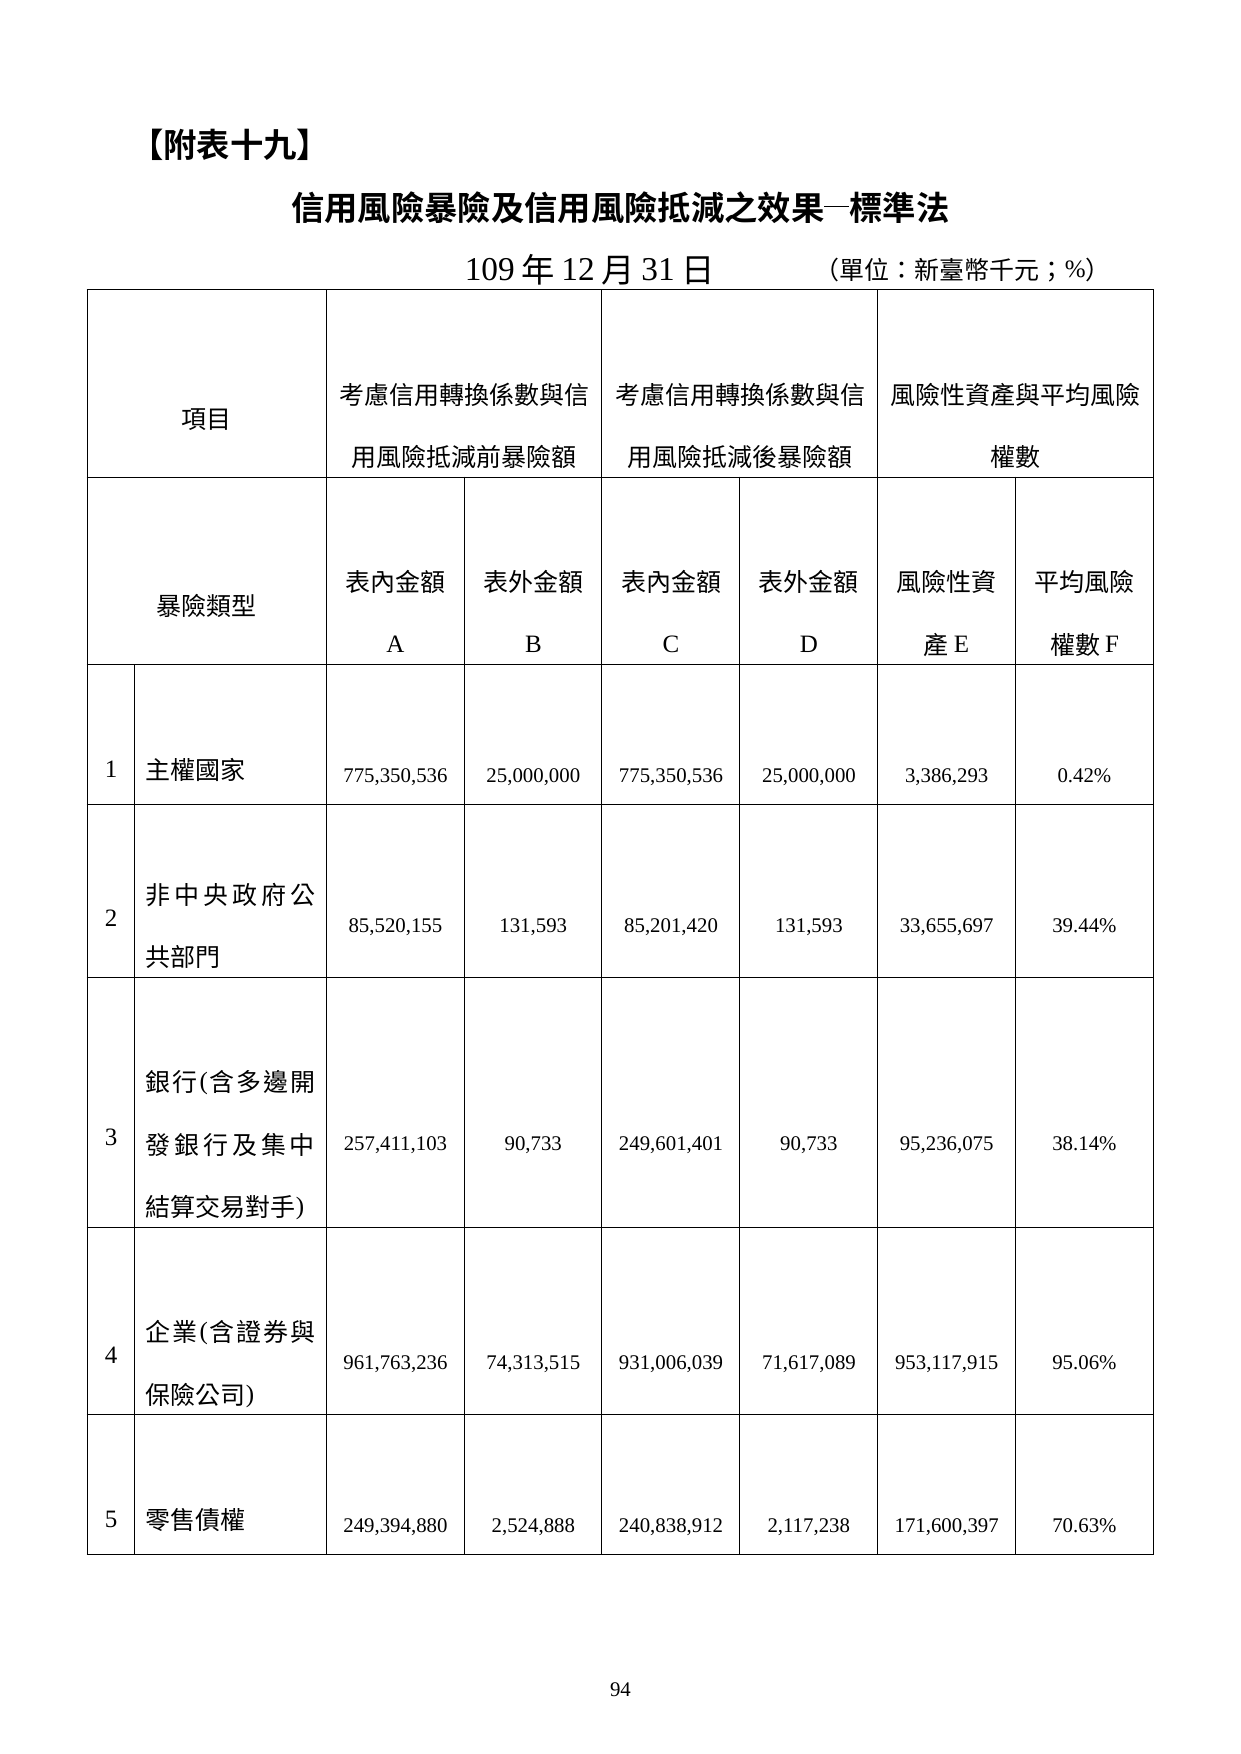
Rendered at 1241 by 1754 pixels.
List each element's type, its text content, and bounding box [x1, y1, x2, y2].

table_cell 90,733 [740, 978, 877, 1227]
table_header 考慮信用轉換係數與信用風險抵減前暴險額 [327, 290, 601, 477]
table_cell 表內金額C [602, 478, 739, 664]
table_cell 表外金額D [740, 478, 877, 664]
table_cell 131,593 [740, 805, 877, 977]
table_cell 953,117,915 [878, 1228, 1015, 1414]
table_cell 70.63% [1016, 1415, 1153, 1553]
table_cell 主權國家 [135, 665, 326, 803]
table_cell 5 [88, 1415, 134, 1553]
table_cell 85,201,420 [602, 805, 739, 977]
table_cell 71,617,089 [740, 1228, 877, 1414]
table_cell 2,524,888 [465, 1415, 601, 1553]
table_cell 240,838,912 [602, 1415, 739, 1553]
table_cell 1 [88, 665, 134, 803]
table_cell 131,593 [465, 805, 601, 977]
table_cell 249,601,401 [602, 978, 739, 1227]
table_cell 25,000,000 [740, 665, 877, 803]
table_cell 33,655,697 [878, 805, 1015, 977]
table_cell 90,733 [465, 978, 601, 1227]
table_cell 0.42% [1016, 665, 1153, 803]
text 信用風險暴險及信用風險抵減之效果─標準法 [130, 164, 1110, 227]
table_cell 表外金額B [465, 478, 601, 664]
table_cell 85,520,155 [327, 805, 464, 977]
table_cell 95.06% [1016, 1228, 1153, 1414]
table_cell 4 [88, 1228, 134, 1414]
table_cell 暴險類型 [88, 478, 326, 664]
table_cell 961,763,236 [327, 1228, 464, 1414]
table_cell 931,006,039 [602, 1228, 739, 1414]
table_cell 74,313,515 [465, 1228, 601, 1414]
table_cell 775,350,536 [327, 665, 464, 803]
table_cell 非中央政府公共部門 [135, 805, 326, 977]
table_cell 銀行(含多邊開發銀行及集中結算交易對手) [135, 978, 326, 1227]
table_cell 表內金額A [327, 478, 464, 664]
table_cell 平均風險權數F [1016, 478, 1153, 664]
table_header 風險性資產與平均風險權數 [878, 290, 1153, 477]
text 【附表十九】 [130, 102, 1110, 164]
table_cell 171,600,397 [878, 1415, 1015, 1553]
table_cell 3,386,293 [878, 665, 1015, 803]
table_cell 39.44% [1016, 805, 1153, 977]
table_cell 95,236,075 [878, 978, 1015, 1227]
table_cell 零售債權 [135, 1415, 326, 1553]
table_cell 2,117,238 [740, 1415, 877, 1553]
table_cell 775,350,536 [602, 665, 739, 803]
table_cell 3 [88, 978, 134, 1227]
table_header 考慮信用轉換係數與信用風險抵減後暴險額 [602, 290, 877, 477]
table_header 項目 [88, 290, 326, 477]
table_cell 38.14% [1016, 978, 1153, 1227]
table_cell 257,411,103 [327, 978, 464, 1227]
table_cell 25,000,000 [465, 665, 601, 803]
table_cell 企業(含證券與保險公司) [135, 1228, 326, 1414]
table_cell 風險性資產E [878, 478, 1015, 664]
table_cell 2 [88, 805, 134, 977]
text 109年12月31日 （單位：新臺幣千元；%） [130, 227, 1110, 289]
table_cell 249,394,880 [327, 1415, 464, 1553]
